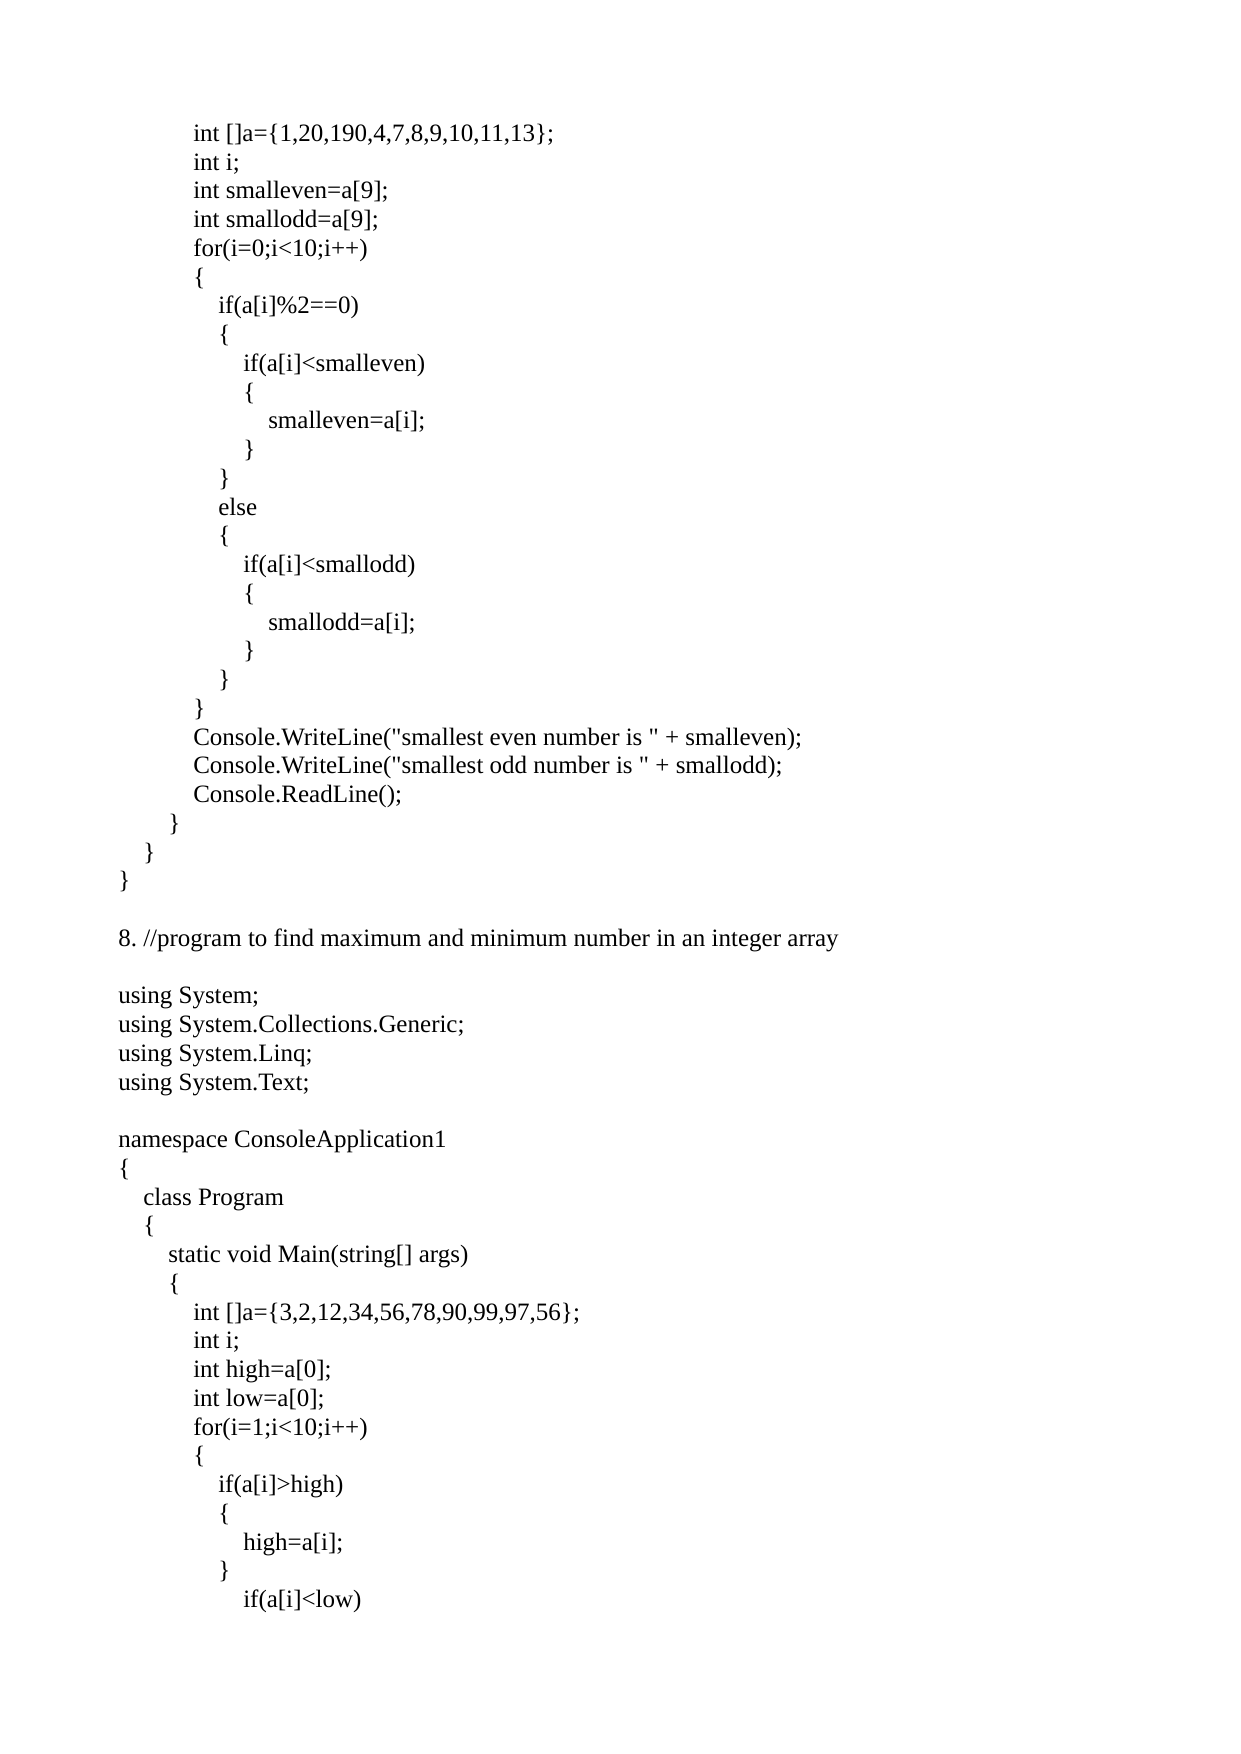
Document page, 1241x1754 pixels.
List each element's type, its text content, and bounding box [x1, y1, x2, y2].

text Console.ReadLine(); [118, 779, 1122, 808]
text using System; [118, 981, 1122, 1009]
text { [118, 1153, 1122, 1182]
text int low=a[0]; [118, 1383, 1122, 1412]
text { [118, 1498, 1122, 1527]
text class Program [118, 1182, 1122, 1211]
text } [118, 808, 1122, 837]
text } [118, 1556, 1122, 1584]
text { [118, 1441, 1122, 1469]
text } [118, 837, 1122, 866]
text if(a[i]<smallodd) [118, 549, 1122, 578]
text high=a[i]; [118, 1527, 1122, 1556]
text if(a[i]%2==0) [118, 291, 1122, 319]
text int i; [118, 1326, 1122, 1354]
text { [118, 578, 1122, 607]
text } [118, 693, 1122, 722]
text smallodd=a[i]; [118, 607, 1122, 636]
text Console.WriteLine("smallest even number is " + smalleven); [118, 722, 1122, 751]
text for(i=1;i<10;i++) [118, 1412, 1122, 1441]
text int high=a[0]; [118, 1354, 1122, 1383]
text { [118, 377, 1122, 406]
text int i; [118, 147, 1122, 176]
text static void Main(string[] args) [118, 1239, 1122, 1268]
text } [118, 434, 1122, 463]
text int []a={1,20,190,4,7,8,9,10,11,13}; [118, 118, 1122, 147]
text Console.WriteLine("smallest odd number is " + smallodd); [118, 751, 1122, 779]
text using System.Linq; [118, 1038, 1122, 1067]
text } [118, 636, 1122, 664]
text namespace ConsoleApplication1 [118, 1124, 1122, 1153]
text int smallodd=a[9]; [118, 204, 1122, 233]
text { [118, 319, 1122, 348]
text { [118, 521, 1122, 549]
text { [118, 262, 1122, 291]
text { [118, 1268, 1122, 1297]
text using System.Collections.Generic; [118, 1009, 1122, 1038]
text int []a={3,2,12,34,56,78,90,99,97,56}; [118, 1297, 1122, 1326]
text for(i=0;i<10;i++) [118, 233, 1122, 262]
text else [118, 492, 1122, 521]
text if(a[i]<low) [118, 1584, 1122, 1613]
text 8. //program to find maximum and minimum number in an integer array [118, 923, 1122, 952]
text if(a[i]>high) [118, 1469, 1122, 1498]
text { [118, 1211, 1122, 1239]
text if(a[i]<smalleven) [118, 348, 1122, 377]
text } [118, 866, 1122, 894]
text } [118, 463, 1122, 492]
text } [118, 664, 1122, 693]
text smalleven=a[i]; [118, 406, 1122, 434]
text using System.Text; [118, 1067, 1122, 1096]
text int smalleven=a[9]; [118, 176, 1122, 204]
